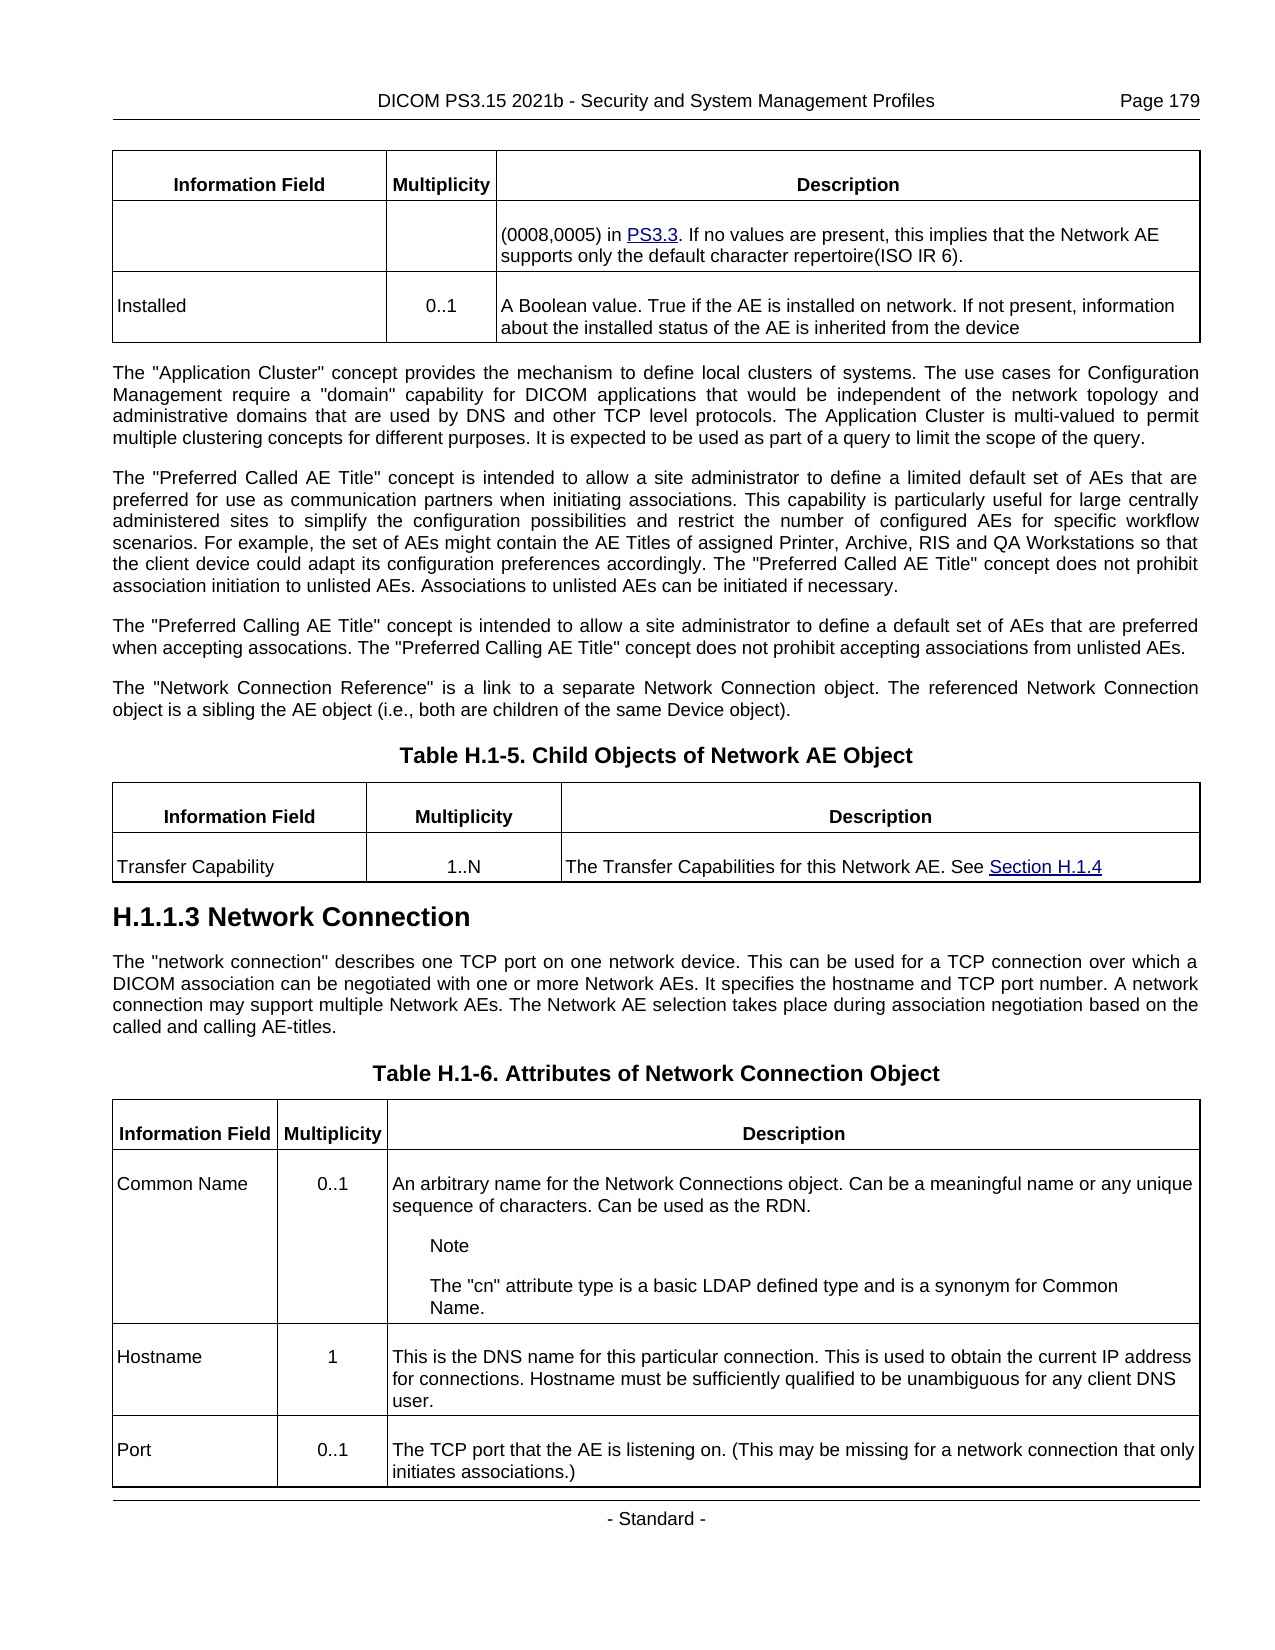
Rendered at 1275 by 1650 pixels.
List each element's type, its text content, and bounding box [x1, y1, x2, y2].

table_cell This is the DNS name for this particular connection. This is used to obtain the current IP address for connections. Hostname must be sufficiently qualified to be unambiguous for any client DNS user. [388, 1324, 1199, 1415]
table_cell Installed [113, 272, 386, 342]
text Table H.1-5. Child Objects of Network AE Object [112, 743, 1200, 768]
table_cell 0..1 [278, 1150, 387, 1322]
text The "Preferred Called AE Title" concept is intended to allow a site administrator to define a limited default set of AEs that are preferred for use as communication partners when initiating associations. This capability is particularly useful for large centrally administered sites to simplify the configuration possibilities and restrict the number of configured AEs for specific workflow scenarios. For example, the set of AEs might contain the AE Titles of assigned Printer, Archive, RIS and QA Workstations so that the client device could adapt its configuration preferences accordingly. The "Preferred Called AE Title" concept does not prohibit association initiation to unlisted AEs. Associations to unlisted AEs can be initiated if necessary. [112, 467, 1200, 596]
table_cell 0..1 [387, 272, 496, 342]
text Table H.1-6. Attributes of Network Connection Object [112, 1060, 1200, 1086]
table_cell An arbitrary name for the Network Connections object. Can be a meaningful name or any unique sequence of characters. Can be used as the RDN. Note The "cn" attribute type is a basic LDAP defined type and is a synonym for Common Name. [388, 1150, 1199, 1322]
table_header Multiplicity [278, 1100, 387, 1149]
table_header Information Field [113, 1100, 277, 1149]
text The "network connection" describes one TCP port on one network device. This can be used for a TCP connection over which a DICOM association can be negotiated with one or more Network AEs. It specifies the hostname and TCP port number. A network connection may support multiple Network AEs. The Network AE selection takes place during association negotiation based on the called and calling AE-titles. [112, 951, 1200, 1037]
table_cell A Boolean value. True if the AE is installed on network. If not present, information about the installed status of the AE is inherited from the device [497, 272, 1199, 342]
table_header Multiplicity [387, 151, 496, 200]
table_cell 1..N [367, 833, 561, 881]
table_cell (0008,0005) in PS3.3. If no values are present, this implies that the Network AE supports only the default character repertoire(ISO IR 6). [497, 201, 1199, 271]
table_cell 0..1 [278, 1416, 387, 1486]
table_header Description [562, 783, 1199, 832]
table_cell Port [113, 1416, 277, 1486]
text The "Preferred Calling AE Title" concept is intended to allow a site administrator to define a default set of AEs that are preferred when accepting assocations. The "Preferred Calling AE Title" concept does not prohibit accepting associations from unlisted AEs. [112, 615, 1200, 658]
table_cell The Transfer Capabilities for this Network AE. See Section H.1.4 [562, 833, 1199, 881]
text H.1.1.3 Network Connection [112, 901, 1200, 932]
table_cell [113, 201, 386, 271]
table_header Information Field [113, 783, 366, 832]
table_header Description [388, 1100, 1199, 1149]
table_header Description [497, 151, 1199, 200]
table_header Multiplicity [367, 783, 561, 832]
table_header Information Field [113, 151, 386, 200]
table_cell Common Name [113, 1150, 277, 1322]
table_cell Transfer Capability [113, 833, 366, 881]
text The "Application Cluster" concept provides the mechanism to define local clusters of systems. The use cases for Configuration Management require a "domain" capability for DICOM applications that would be independent of the network topology and administrative domains that are used by DNS and other TCP level protocols. The Application Cluster is multi-valued to permit multiple clustering concepts for different purposes. It is expected to be used as part of a query to limit the scope of the query. [112, 362, 1200, 448]
table_cell [387, 201, 496, 271]
table_cell Hostname [113, 1324, 277, 1415]
text The "Network Connection Reference" is a link to a separate Network Connection object. The referenced Network Connection object is a sibling the AE object (i.e., both are children of the same Device object). [112, 677, 1200, 720]
table_cell 1 [278, 1324, 387, 1415]
table_cell The TCP port that the AE is listening on. (This may be missing for a network connection that only initiates associations.) [388, 1416, 1199, 1486]
